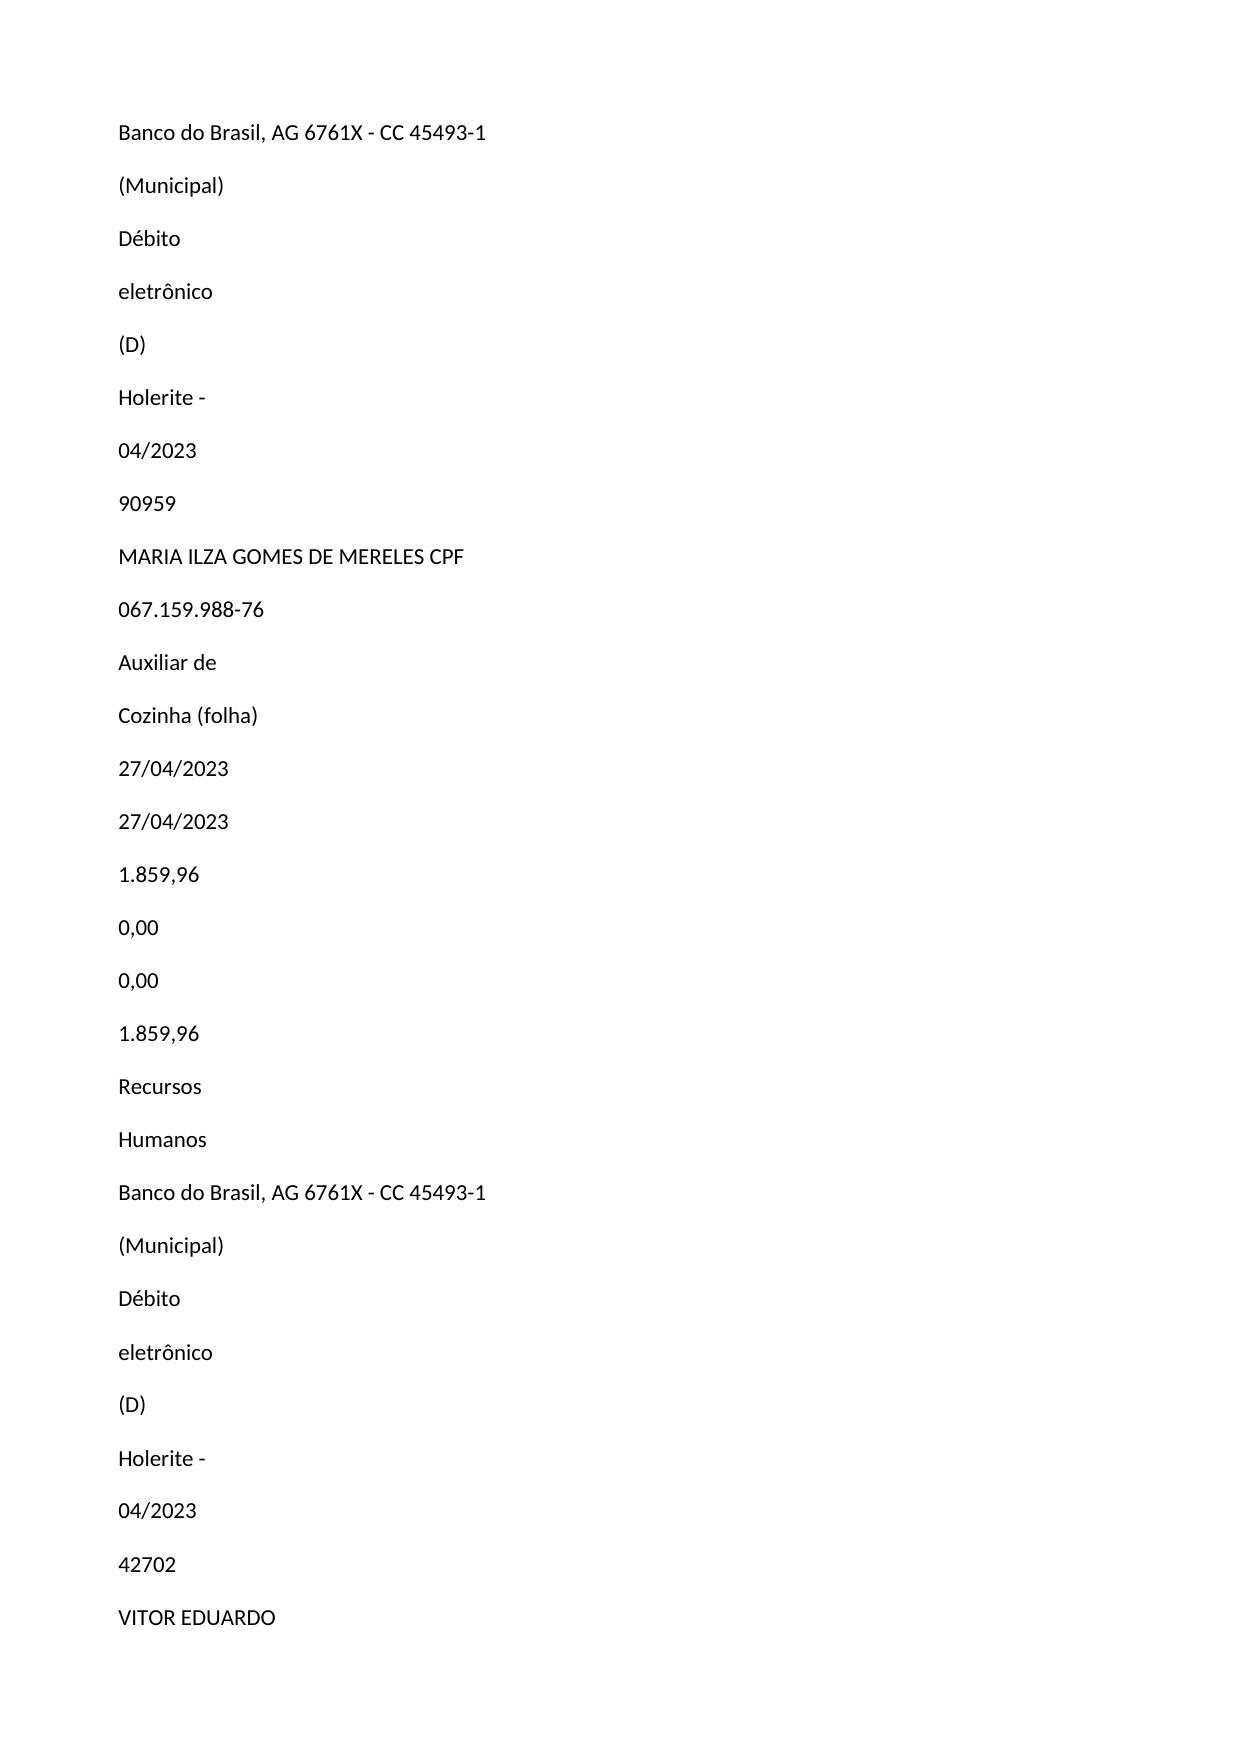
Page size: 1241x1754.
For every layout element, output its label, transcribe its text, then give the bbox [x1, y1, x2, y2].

text 0,00 [118, 913, 1122, 941]
text Banco do Brasil, AG 6761X - CC 45493-1 [118, 118, 1122, 146]
text 1.859,96 [118, 860, 1122, 888]
text Auxiliar de [118, 648, 1122, 676]
text 1.859,96 [118, 1019, 1122, 1047]
text MARIA ILZA GOMES DE MERELES CPF [118, 542, 1122, 570]
text Cozinha (folha) [118, 701, 1122, 729]
text (Municipal) [118, 171, 1122, 199]
text 04/2023 [118, 1497, 1122, 1525]
text (Municipal) [118, 1232, 1122, 1259]
text Débito [118, 1284, 1122, 1313]
text Humanos [118, 1126, 1122, 1153]
text Recursos [118, 1072, 1122, 1101]
text Holerite - [118, 383, 1122, 411]
text eletrônico [118, 1338, 1122, 1366]
text Débito [118, 224, 1122, 252]
text eletrônico [118, 277, 1122, 305]
text 067.159.988-76 [118, 595, 1122, 623]
text VITOR EDUARDO [118, 1603, 1122, 1631]
text Banco do Brasil, AG 6761X - CC 45493-1 [118, 1178, 1122, 1207]
text 27/04/2023 [118, 807, 1122, 835]
text (D) [118, 1391, 1122, 1419]
text 42702 [118, 1550, 1122, 1578]
text 04/2023 [118, 436, 1122, 464]
text 27/04/2023 [118, 754, 1122, 782]
text 0,00 [118, 966, 1122, 994]
text (D) [118, 330, 1122, 358]
text 90959 [118, 489, 1122, 517]
text Holerite - [118, 1444, 1122, 1472]
